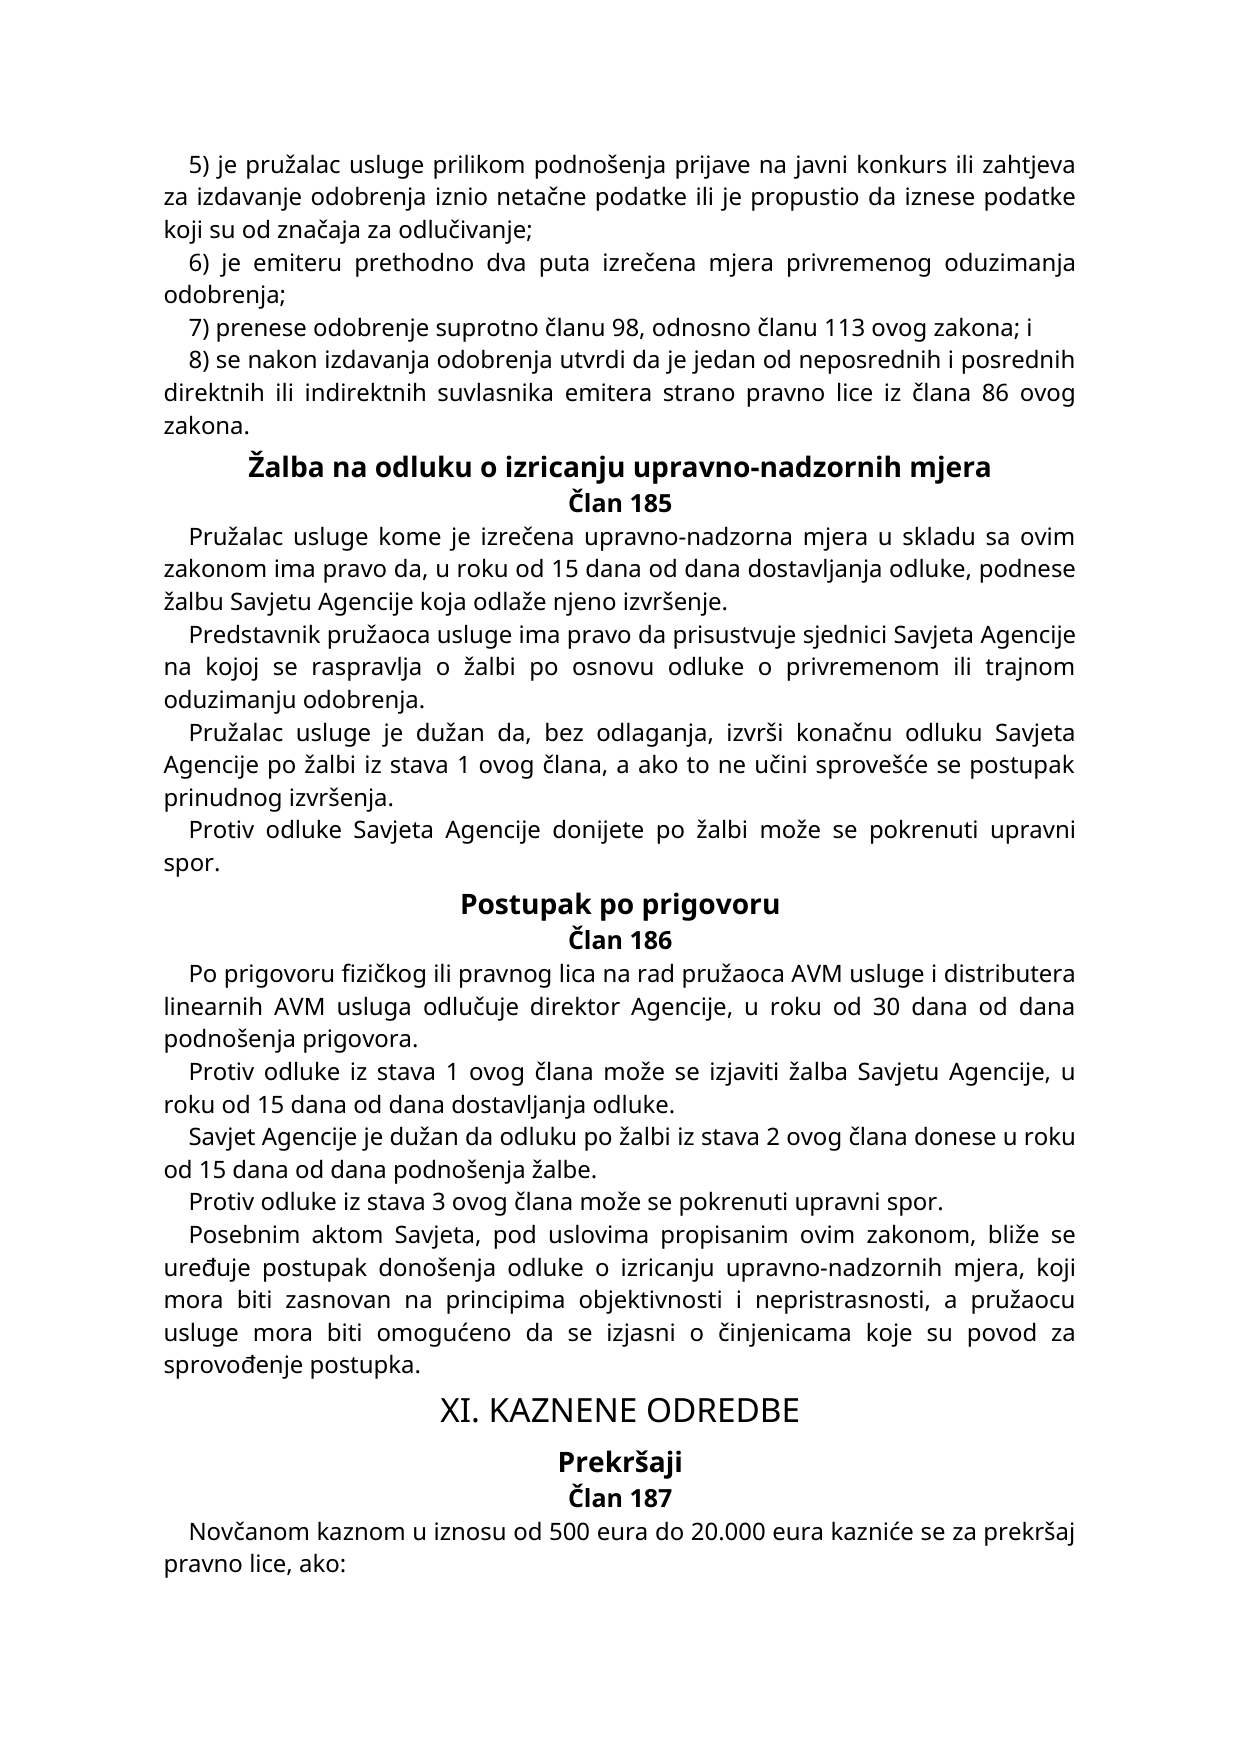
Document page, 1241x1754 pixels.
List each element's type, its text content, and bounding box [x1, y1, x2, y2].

text Član 186 [148, 923, 1093, 957]
text Savjet Agencije je dužan da odluku po žalbi iz stava 2 ovog člana donese u roku od 15 dana od dana podnošenja žalbe. [163, 1120, 1077, 1185]
text 6) je emiteru prethodno dva puta izrečena mjera privremenog oduzimanja odobrenja; [163, 245, 1077, 311]
text Član 187 [148, 1480, 1093, 1514]
text Novčanom kaznom u iznosu od 500 eura do 20.000 eura kazniće se za prekršaj pravno lice, ako: [163, 1514, 1077, 1579]
text Protiv odluke Savjeta Agencije donijete po žalbi može se pokrenuti upravni spor. [163, 813, 1077, 878]
text 5) je pružalac usluge prilikom podnošenja prijave na javni konkurs ili zahtjeva za izdavanje odobrenja iznio netačne podatke ili je propustio da iznese podatke koji su od značaja za odlučivanje; [163, 148, 1077, 245]
text Protiv odluke iz stava 3 ovog člana može se pokrenuti upravni spor. [163, 1185, 1077, 1218]
text Protiv odluke iz stava 1 ovog člana može se izjaviti žalba Savjetu Agencije, u roku od 15 dana od dana dostavljanja odluke. [163, 1055, 1077, 1120]
text Žalba na odluku o izricanju upravno-nadzornih mjera [148, 447, 1093, 486]
text XI. KAZNENE ODREDBE [148, 1387, 1093, 1432]
text Postupak po prigovoru [148, 884, 1093, 923]
text 8) se nakon izdavanja odobrenja utvrdi da je jedan od neposrednih i posrednih direktnih ili indirektnih suvlasnika emitera strano pravno lice iz člana 86 ovog zakona. [163, 343, 1077, 441]
text Pružalac usluge je dužan da, bez odlaganja, izvrši konačnu odluku Savjeta Agencije po žalbi iz stava 1 ovog člana, a ako to ne učini sprovešće se postupak prinudnog izvršenja. [163, 715, 1077, 813]
text Pružalac usluge kome je izrečena upravno-nadzorna mjera u skladu sa ovim zakonom ima pravo da, u roku od 15 dana od dana dostavljanja odluke, podnese žalbu Savjetu Agencije koja odlaže njeno izvršenje. [163, 520, 1077, 617]
text Član 185 [148, 486, 1093, 520]
text Prekršaji [148, 1442, 1093, 1480]
text 7) prenese odobrenje suprotno članu 98, odnosno članu 113 ovog zakona; i [163, 311, 1077, 343]
text Predstavnik pružaoca usluge ima pravo da prisustvuje sjednici Savjeta Agencije na kojoj se raspravlja o žalbi po osnovu odluke o privremenom ili trajnom oduzimanju odobrenja. [163, 617, 1077, 715]
text Po prigovoru fizičkog ili pravnog lica na rad pružaoca AVM usluge i distributera linearnih AVM usluga odlučuje direktor Agencije, u roku od 30 dana od dana podnošenja prigovora. [163, 957, 1077, 1055]
text Posebnim aktom Savjeta, pod uslovima propisanim ovim zakonom, bliže se uređuje postupak donošenja odluke o izricanju upravno-nadzornih mjera, koji mora biti zasnovan na principima objektivnosti i nepristrasnosti, a pružaocu usluge mora biti omogućeno da se izjasni o činjenicama koje su povod za sprovođenje postupka. [163, 1218, 1077, 1381]
